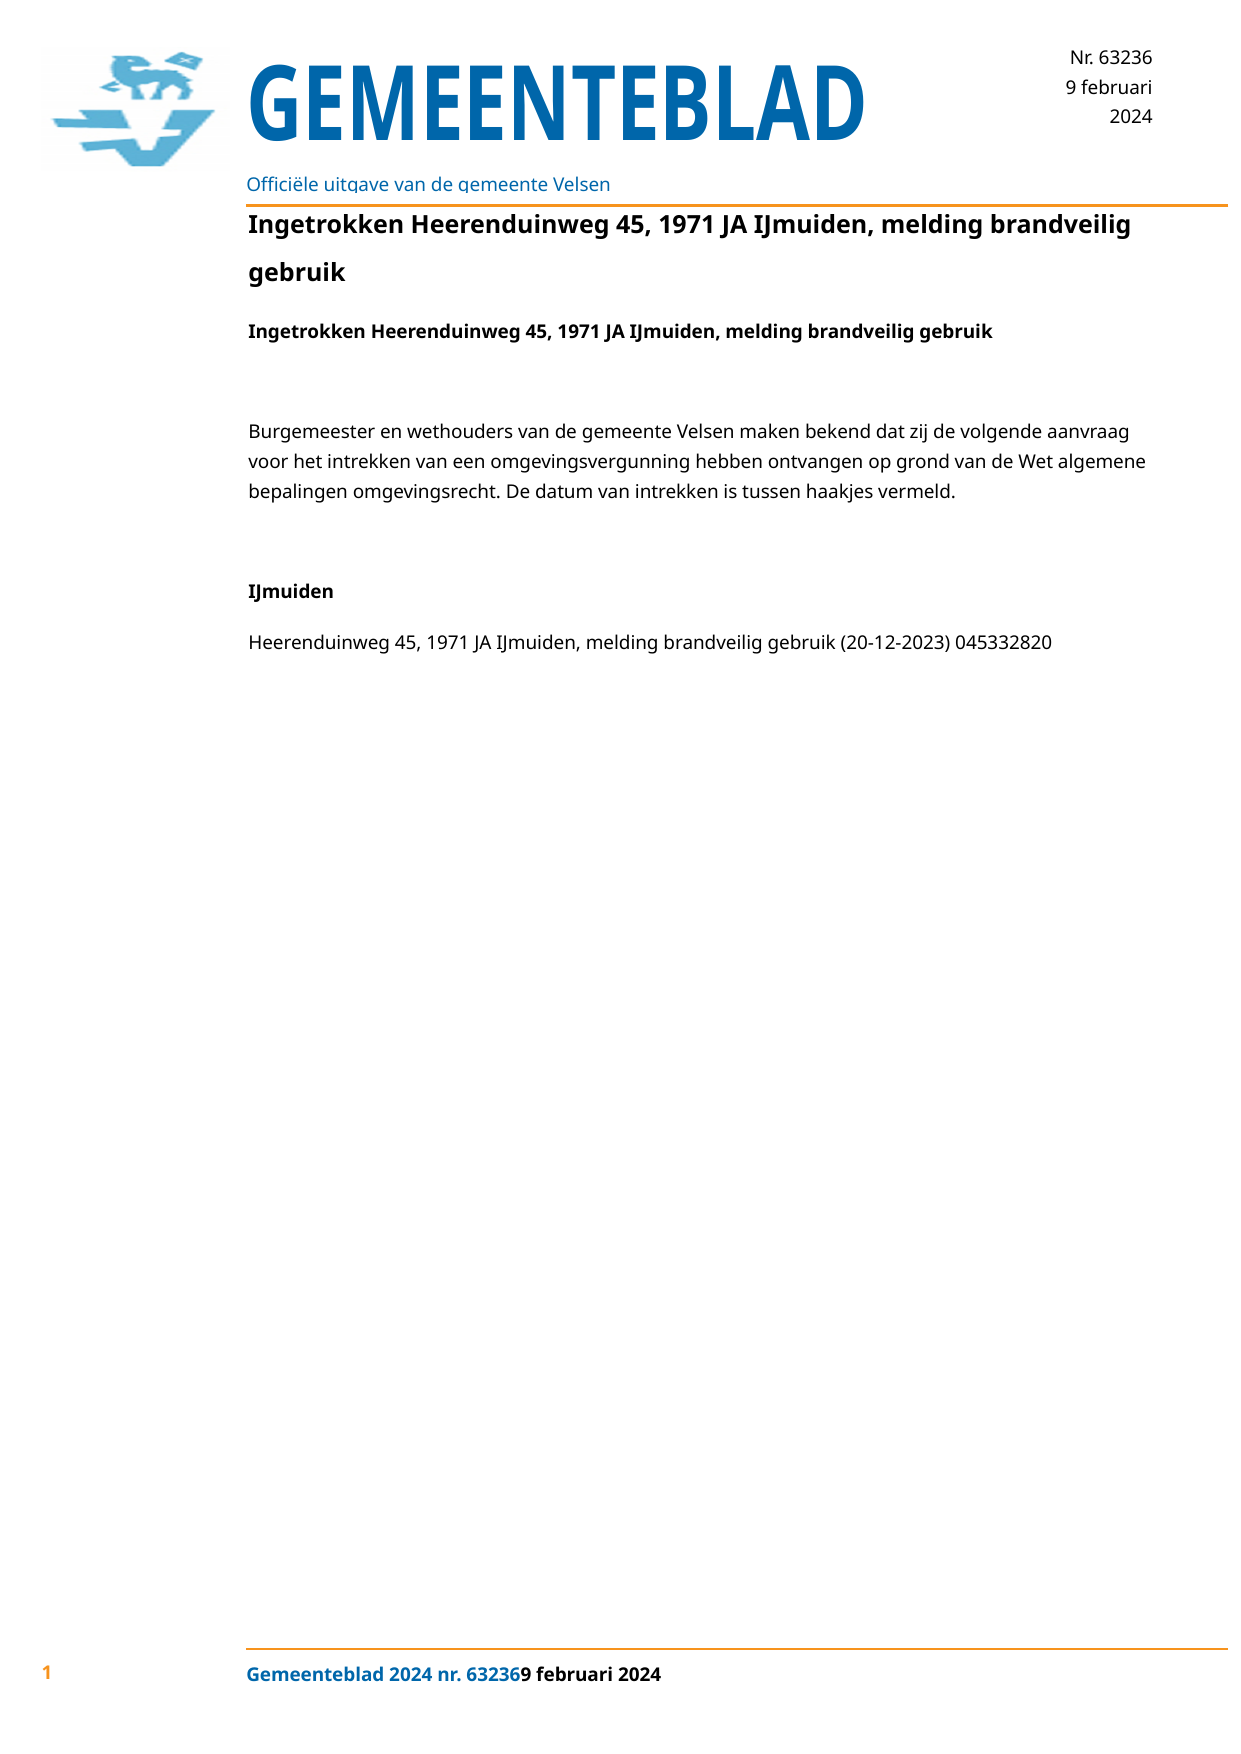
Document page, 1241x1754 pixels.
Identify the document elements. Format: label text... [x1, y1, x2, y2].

text Burgemeester en wethouders van de gemeente Velsen maken bekend dat zij de volgende aanvraag voor het intrekken van een omgevingsvergunning hebben ontvangen op grond van de Wet algemene bepalingen omgevingsrecht. De datum van intrekken is tussen haakjes vermeld. [248, 419, 1152, 504]
text Heerenduinweg 45, 1971 JA IJmuiden, melding brandveilig gebruik (20-12-2023) 045332820 [248, 629, 1152, 655]
picture [41, 47, 231, 172]
text IJmuiden [248, 579, 1152, 604]
text Ingetrokken Heerenduinweg 45, 1971 JA IJmuiden, melding brandveilig gebruik [248, 318, 1152, 344]
text Ingetrokken Heerenduinweg 45, 1971 JA IJmuiden, melding brandveilig gebruik [248, 207, 1152, 288]
